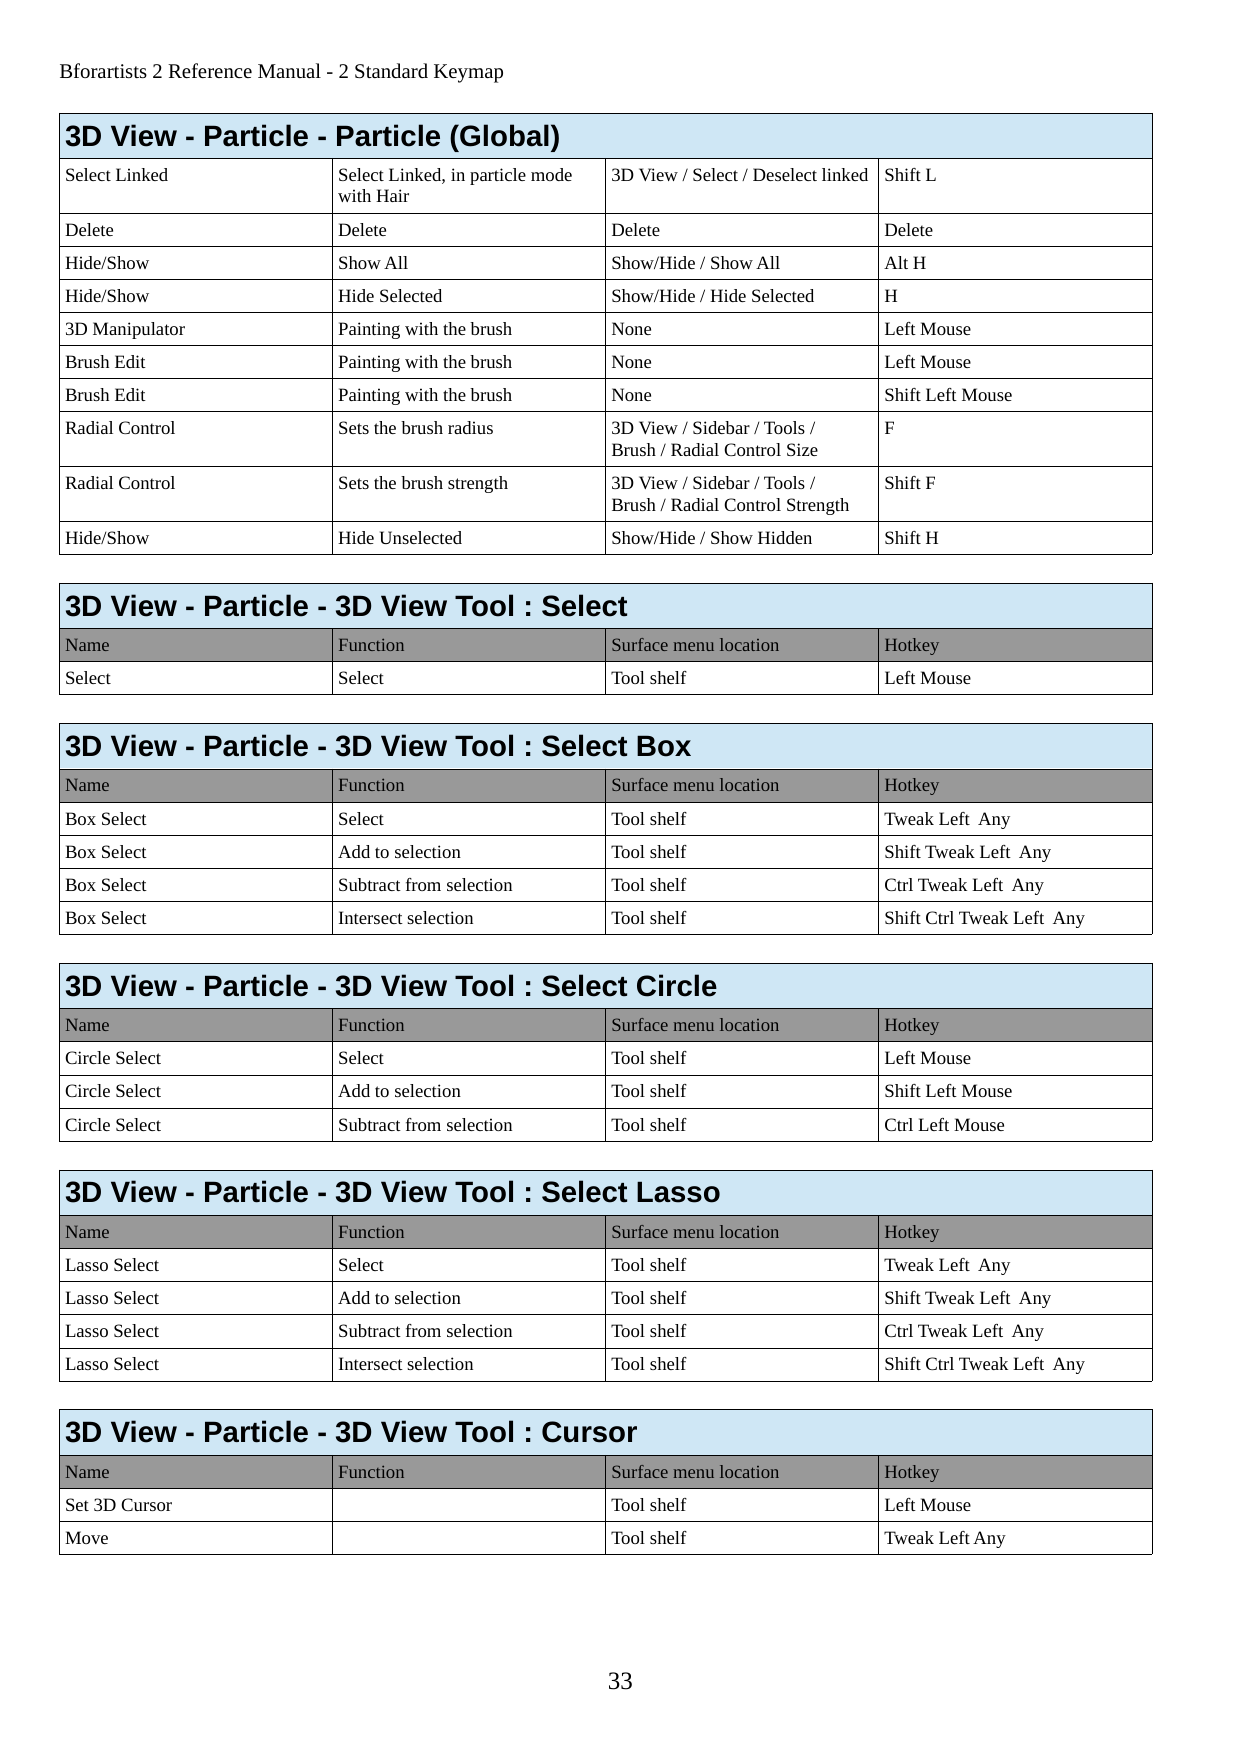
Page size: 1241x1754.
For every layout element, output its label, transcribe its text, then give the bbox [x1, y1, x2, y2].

table_cell Tool shelf [606, 1489, 878, 1521]
table_cell Tool shelf [606, 869, 878, 901]
table_cell Delete [60, 214, 332, 246]
table_cell Hide/Show [60, 280, 332, 312]
table_cell Shift Left Mouse [879, 379, 1152, 411]
table_cell Select Linked [60, 159, 332, 213]
table_cell Sets the brush strength [333, 467, 605, 521]
table_cell Left Mouse [879, 1042, 1152, 1074]
table_cell None [606, 313, 878, 345]
table_cell None [606, 346, 878, 378]
table_cell Shift Tweak Left Any [879, 1282, 1152, 1314]
table_cell 3D View / Select / Deselect linked [606, 159, 878, 213]
table_cell Tool shelf [606, 1349, 878, 1381]
table_cell Select [333, 1249, 605, 1281]
table_cell Show/Hide / Show Hidden [606, 522, 878, 554]
table_cell Name [60, 1456, 332, 1488]
table_cell Tool shelf [606, 1522, 878, 1554]
table_cell Shift Left Mouse [879, 1076, 1152, 1108]
table_header 3D View - Particle - 3D View Tool : Select Lasso [60, 1171, 1152, 1215]
table_cell Lasso Select [60, 1282, 332, 1314]
table_cell Radial Control [60, 412, 332, 466]
table_cell Surface menu location [606, 770, 878, 802]
table_cell Brush Edit [60, 379, 332, 411]
table_cell Show/Hide / Hide Selected [606, 280, 878, 312]
table_cell Function [333, 1456, 605, 1488]
table_cell Tweak Left Any [879, 1249, 1152, 1281]
table_cell Sets the brush radius [333, 412, 605, 466]
table_cell Function [333, 1216, 605, 1248]
table_cell Ctrl Tweak Left Any [879, 1315, 1152, 1347]
table_cell Alt H [879, 247, 1152, 279]
table_cell Tool shelf [606, 1249, 878, 1281]
table_cell Left Mouse [879, 346, 1152, 378]
table_cell Delete [879, 214, 1152, 246]
table_cell Painting with the brush [333, 379, 605, 411]
table_cell Intersect selection [333, 1349, 605, 1381]
table_cell Hotkey [879, 1009, 1152, 1041]
table_cell Left Mouse [879, 1489, 1152, 1521]
table_cell Select Linked, in particle mode with Hair [333, 159, 605, 213]
table_cell Shift H [879, 522, 1152, 554]
table_cell Lasso Select [60, 1349, 332, 1381]
table_cell 3D View / Sidebar / Tools / Brush / Radial Control Size [606, 412, 878, 466]
table_cell Tweak Left Any [879, 1522, 1152, 1554]
table_cell Shift Ctrl Tweak Left Any [879, 902, 1152, 934]
table_cell Tool shelf [606, 836, 878, 868]
table_cell Shift F [879, 467, 1152, 521]
table_cell Add to selection [333, 836, 605, 868]
table_cell H [879, 280, 1152, 312]
table_cell Add to selection [333, 1282, 605, 1314]
table_cell Tool shelf [606, 1109, 878, 1141]
table_cell 3D Manipulator [60, 313, 332, 345]
table_cell Hide/Show [60, 247, 332, 279]
table_cell Select [333, 662, 605, 694]
table_header 3D View - Particle - 3D View Tool : Select Box [60, 724, 1152, 768]
table_cell Tool shelf [606, 662, 878, 694]
table_header 3D View - Particle - 3D View Tool : Select [60, 584, 1152, 628]
table_cell Function [333, 770, 605, 802]
table_cell Show All [333, 247, 605, 279]
table_cell Subtract from selection [333, 869, 605, 901]
table_cell Set 3D Cursor [60, 1489, 332, 1521]
table_cell Delete [333, 214, 605, 246]
table_cell Shift L [879, 159, 1152, 213]
table_cell Radial Control [60, 467, 332, 521]
table_cell None [606, 379, 878, 411]
table_cell Hide/Show [60, 522, 332, 554]
table_cell Intersect selection [333, 902, 605, 934]
table_cell Surface menu location [606, 1009, 878, 1041]
table_cell Tool shelf [606, 1076, 878, 1108]
table_cell Painting with the brush [333, 313, 605, 345]
table_cell Select [60, 662, 332, 694]
table_cell Surface menu location [606, 1216, 878, 1248]
table_cell Add to selection [333, 1076, 605, 1108]
table_cell Show/Hide / Show All [606, 247, 878, 279]
table_cell Tool shelf [606, 803, 878, 835]
table_cell Ctrl Tweak Left Any [879, 869, 1152, 901]
table_cell Painting with the brush [333, 346, 605, 378]
table_cell Move [60, 1522, 332, 1554]
table_cell Subtract from selection [333, 1315, 605, 1347]
table_cell Tweak Left Any [879, 803, 1152, 835]
table_cell [333, 1522, 605, 1554]
table_cell Shift Tweak Left Any [879, 836, 1152, 868]
table_header 3D View - Particle - 3D View Tool : Select Circle [60, 964, 1152, 1008]
table_cell F [879, 412, 1152, 466]
table_cell Tool shelf [606, 1315, 878, 1347]
table_header 3D View - Particle - Particle (Global) [60, 114, 1152, 158]
table_cell Box Select [60, 902, 332, 934]
table_cell Tool shelf [606, 1042, 878, 1074]
table_cell Circle Select [60, 1042, 332, 1074]
table_cell Circle Select [60, 1076, 332, 1108]
table_cell Lasso Select [60, 1315, 332, 1347]
table_cell Hotkey [879, 629, 1152, 661]
table_cell Name [60, 1216, 332, 1248]
table_cell 3D View / Sidebar / Tools / Brush / Radial Control Strength [606, 467, 878, 521]
table_cell Hotkey [879, 1216, 1152, 1248]
table_cell Select [333, 803, 605, 835]
table_cell Circle Select [60, 1109, 332, 1141]
table_cell Name [60, 1009, 332, 1041]
table_cell Function [333, 1009, 605, 1041]
table_cell Function [333, 629, 605, 661]
table_cell Surface menu location [606, 629, 878, 661]
table_cell Shift Ctrl Tweak Left Any [879, 1349, 1152, 1381]
table_cell Subtract from selection [333, 1109, 605, 1141]
table_cell Delete [606, 214, 878, 246]
table_cell Box Select [60, 803, 332, 835]
table_cell Name [60, 629, 332, 661]
table_cell Tool shelf [606, 902, 878, 934]
table_cell Left Mouse [879, 313, 1152, 345]
table_cell Select [333, 1042, 605, 1074]
table_cell Tool shelf [606, 1282, 878, 1314]
table_cell Box Select [60, 869, 332, 901]
table_cell Ctrl Left Mouse [879, 1109, 1152, 1141]
table_cell Hotkey [879, 1456, 1152, 1488]
table_header 3D View - Particle - 3D View Tool : Cursor [60, 1410, 1152, 1455]
table_cell Name [60, 770, 332, 802]
table_cell [333, 1489, 605, 1521]
table_cell Hide Selected [333, 280, 605, 312]
table_cell Box Select [60, 836, 332, 868]
table_cell Hide Unselected [333, 522, 605, 554]
table_cell Hotkey [879, 770, 1152, 802]
table_cell Left Mouse [879, 662, 1152, 694]
table_cell Lasso Select [60, 1249, 332, 1281]
table_cell Brush Edit [60, 346, 332, 378]
table_cell Surface menu location [606, 1456, 878, 1488]
